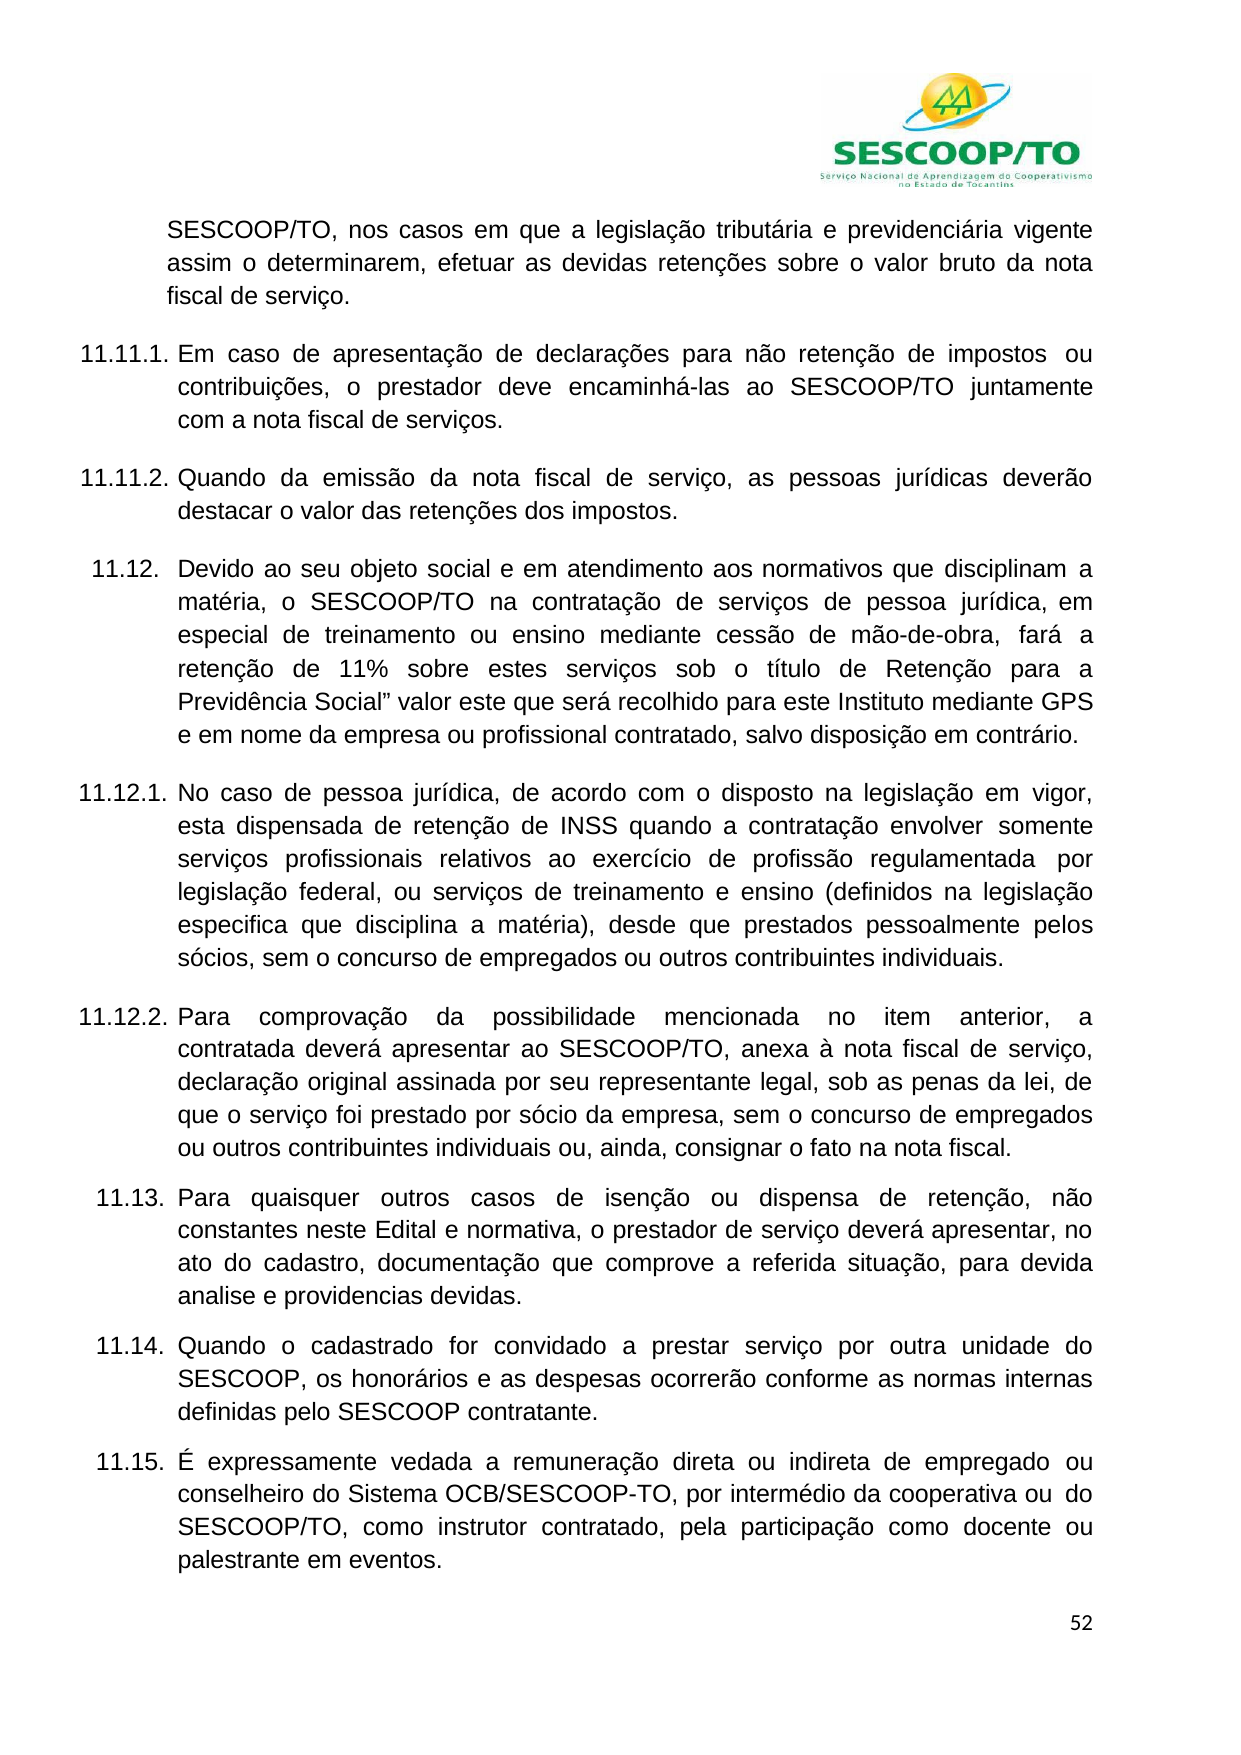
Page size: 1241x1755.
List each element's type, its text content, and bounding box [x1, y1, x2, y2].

list Para quaisquer outros casos de isenção ou dispensa de retenção, não constantes neste Edital e normativa, o prestador de serviço deverá apresentar, no ato do cadastro, documentação que comprove a referida situação, para devida analise e providencias devidas. [167, 1183, 1093, 1310]
list É expressamente vedada a remuneração direta ou indireta de empregado ou conselheiro do Sistema OCB/SESCOOP-TO, por intermédio da cooperativa ou do SESCOOP/TO, como instrutor contratado, pela participação como docente ou palestrante em eventos. [167, 1446, 1093, 1574]
list Em caso de apresentação de declarações para não retenção de impostos ou contribuições, o prestador deve encaminhá-las ao SESCOOP/TO juntamente com a nota fiscal de serviços. [167, 339, 1093, 434]
list No caso de pessoa jurídica, de acordo com o disposto na legislação em vigor, esta dispensada de retenção de INSS quando a contratação envolver somente serviços profissionais relativos ao exercício de profissão regulamentada por legislação federal, ou serviços de treinamento e ensino (definidos na legislação especifica que disciplina a matéria), desde que prestados pessoalmente pelos sócios, sem o concurso de empregados ou outros contribuintes individuais. [167, 778, 1093, 972]
list Para comprovação da possibilidade mencionada no item anterior, a contratada deverá apresentar ao SESCOOP/TO, anexa à nota fiscal de serviço, declaração original assinada por seu representante legal, sob as penas da lei, de que o serviço foi prestado por sócio da empresa, sem o concurso de empregados ou outros contribuintes individuais ou, ainda, consignar o fato na nota fiscal. [167, 1002, 1093, 1162]
list Devido ao seu objeto social e em atendimento aos normativos que disciplinam a matéria, o SESCOOP/TO na contratação de serviços de pessoa jurídica, em especial de treinamento ou ensino mediante cessão de mão-de-obra, fará a retenção de 11% sobre estes serviços sob o título de Retenção para a Previdência Social” valor este que será recolhido para este Instituto mediante GPS e em nome da empresa ou profissional contratado, salvo disposição em contrário. [167, 554, 1093, 748]
list Quando o cadastrado for convidado a prestar serviço por outra unidade do SESCOOP, os honorários e as despesas ocorrerão conforme as normas internas definidas pelo SESCOOP contratante. [167, 1331, 1093, 1425]
list Quando da emissão da nota fiscal de serviço, as pessoas jurídicas deverão destacar o valor das retenções dos impostos. [167, 463, 1093, 525]
text SESCOOP/TO, nos casos em que a legislação tributária e previdenciária vigente assim o determinarem, efetuar as devidas retenções sobre o valor bruto da nota fiscal de serviço. [167, 215, 1093, 310]
